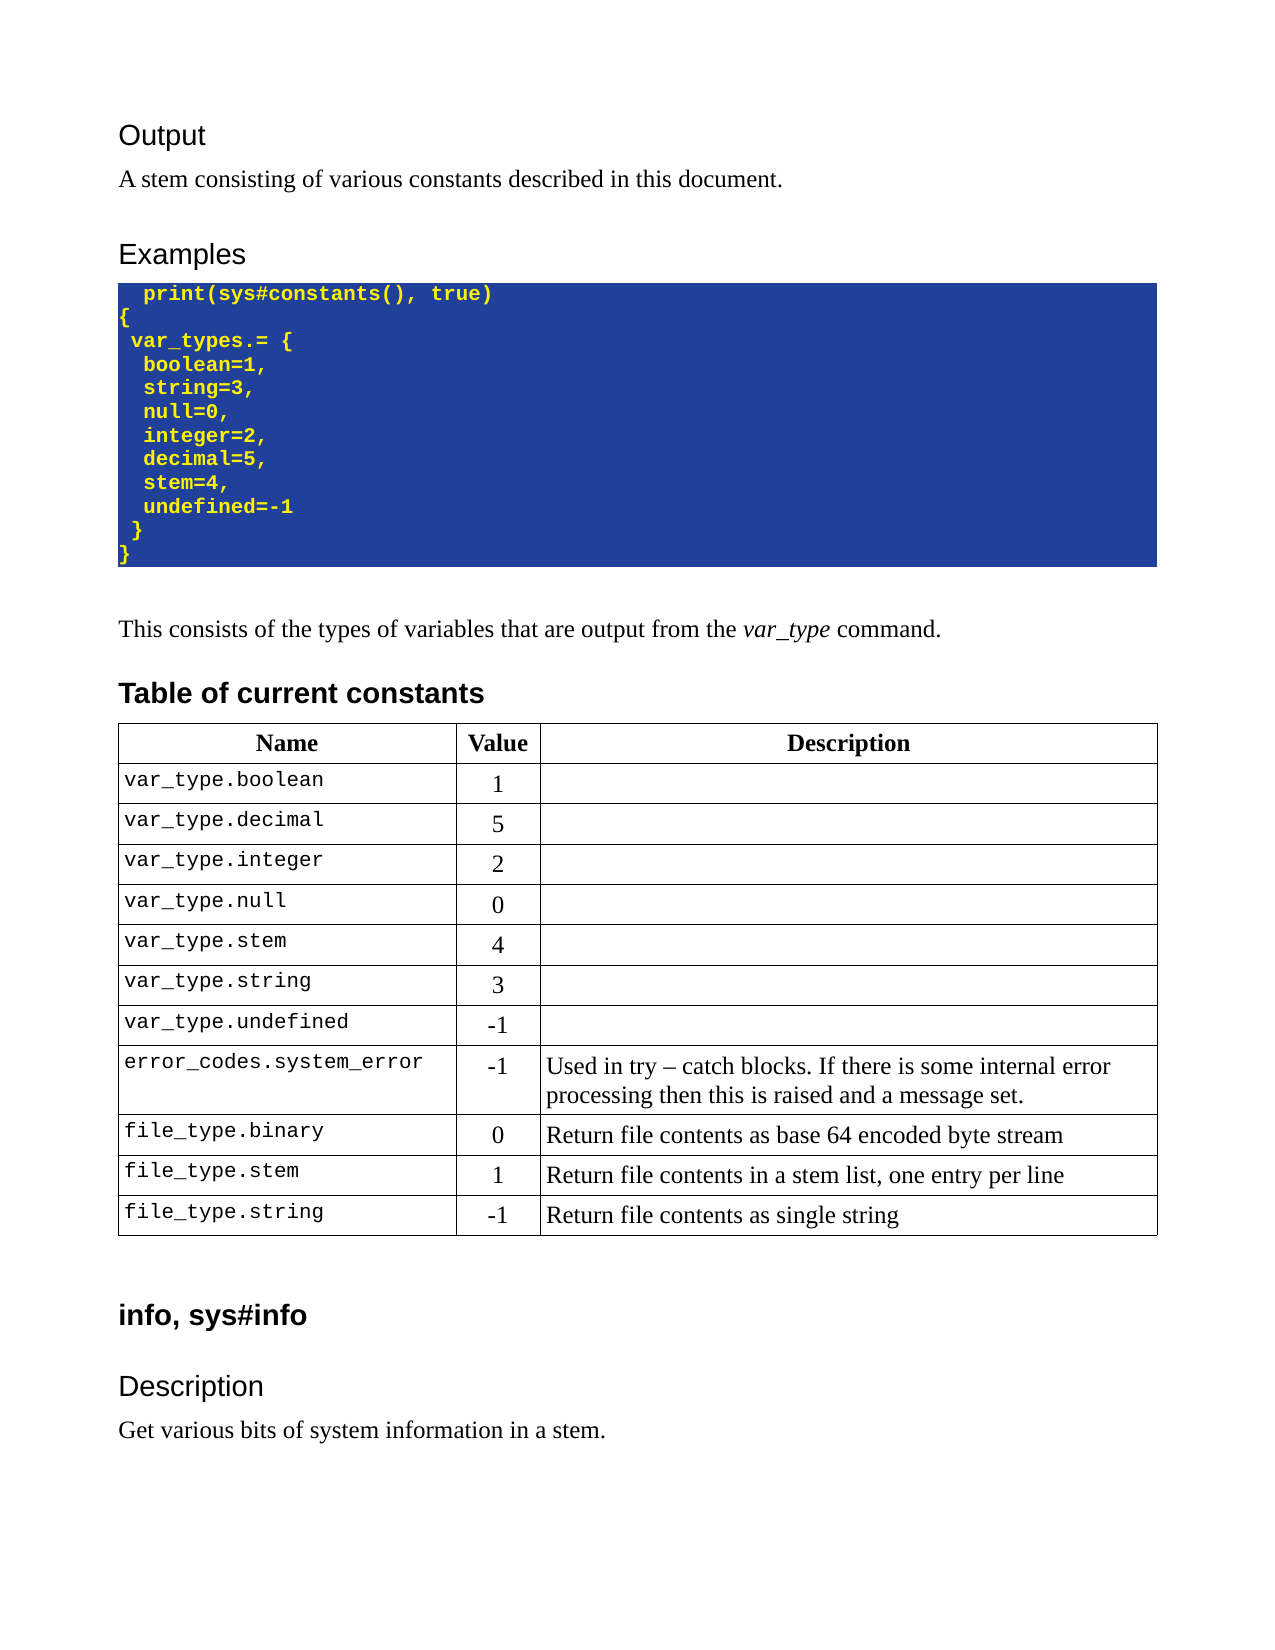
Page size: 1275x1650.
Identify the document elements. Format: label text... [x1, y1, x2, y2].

table_cell var_type.null [119, 885, 456, 924]
table_cell var_type.integer [119, 845, 456, 884]
text undefined=-1 [118, 496, 1157, 519]
table_cell error_codes.system_error [119, 1046, 456, 1114]
table_cell [541, 925, 1157, 964]
text boolean=1, [118, 354, 1157, 377]
table_header Description [541, 724, 1157, 763]
table_cell file_type.string [119, 1196, 456, 1235]
table_cell var_type.stem [119, 925, 456, 964]
table_cell Return file contents in a stem list, one entry per line [541, 1156, 1157, 1195]
subtitle Examples [118, 237, 1157, 270]
table_cell 3 [457, 966, 540, 1005]
table_cell -1 [457, 1046, 540, 1114]
text print(sys#constants(), true) [118, 283, 1157, 306]
text stem=4, [118, 472, 1157, 496]
table_cell -1 [457, 1006, 540, 1045]
table_cell file_type.binary [119, 1115, 456, 1154]
table_cell var_type.decimal [119, 804, 456, 843]
table_cell 2 [457, 845, 540, 884]
text null=0, [118, 401, 1157, 425]
table_cell [541, 764, 1157, 803]
table_cell [541, 966, 1157, 1005]
table_cell 0 [457, 885, 540, 924]
subtitle Output [118, 118, 1157, 152]
table_cell [541, 804, 1157, 843]
table_header Value [457, 724, 540, 763]
subtitle Table of current constants [118, 676, 1157, 710]
table_cell 5 [457, 804, 540, 843]
table_cell [541, 885, 1157, 924]
table_cell -1 [457, 1196, 540, 1235]
table_cell Return file contents as base 64 encoded byte stream [541, 1115, 1157, 1154]
table_cell Return file contents as single string [541, 1196, 1157, 1235]
text This consists of the types of variables that are output from the var_type command. [118, 614, 1157, 643]
table_cell 4 [457, 925, 540, 964]
table_cell 0 [457, 1115, 540, 1154]
text string=3, [118, 377, 1157, 401]
text decimal=5, [118, 448, 1157, 472]
table_cell 1 [457, 1156, 540, 1195]
text A stem consisting of various constants described in this document. [118, 164, 1157, 193]
text var_types.= { [118, 330, 1157, 354]
table_cell Used in try – catch blocks. If there is some internal error processing then this is raised and a message set. [541, 1046, 1157, 1114]
subtitle info, sys#info [118, 1297, 1157, 1331]
table_cell file_type.stem [119, 1156, 456, 1195]
table_cell [541, 845, 1157, 884]
text Get various bits of system information in a stem. [118, 1415, 1157, 1443]
table_cell var_type.boolean [119, 764, 456, 803]
table_cell var_type.string [119, 966, 456, 1005]
subtitle Description [118, 1369, 1157, 1402]
text { [118, 306, 1157, 330]
text } [118, 543, 1157, 567]
text integer=2, [118, 425, 1157, 448]
table_cell 1 [457, 764, 540, 803]
table_header Name [119, 724, 456, 763]
table_cell [541, 1006, 1157, 1045]
table_cell var_type.undefined [119, 1006, 456, 1045]
text } [118, 519, 1157, 543]
